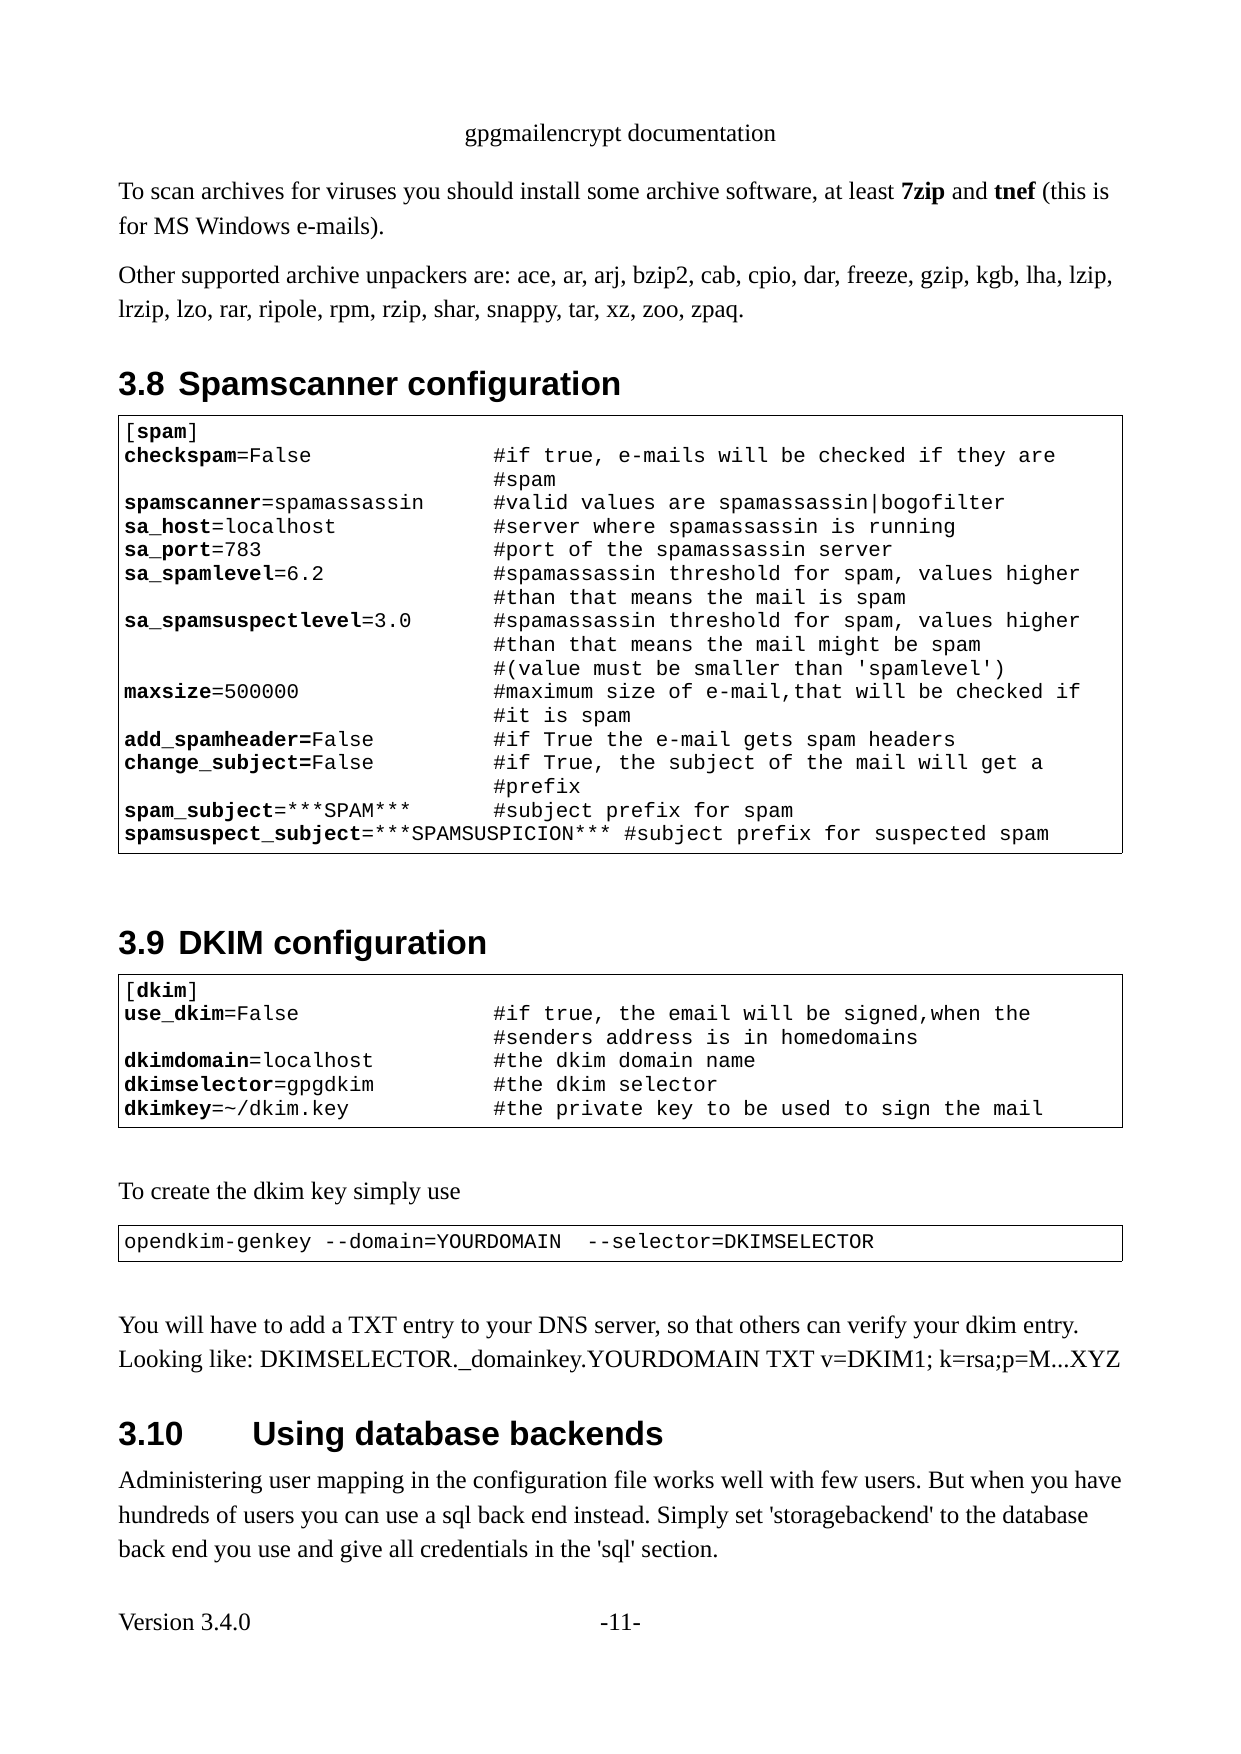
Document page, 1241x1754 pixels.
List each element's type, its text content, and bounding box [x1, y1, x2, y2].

text You will have to add a TXT entry to your DNS server, so that others can verify your dkim entry. Looking like: DKIMSELECTOR._domainkey.YOURDOMAIN TXT v=DKIM1; k=rsa;p=M...XYZ [118, 1310, 1122, 1373]
table_header [dkim] use_dkim=False #if true, the email will be signed,when the #senders address is in homedomains dkimdomain=localhost #the dkim domain name dkimselector=gpgdkim #the dkim selector dkimkey=~/dkim.key #the private key to be used to sign the mail [119, 975, 1122, 1127]
text Administering user mapping in the configuration file works well with few users. But when you have hundreds of users you can use a sql back end instead. Simply set 'storagebackend' to the database back end you use and give all credentials in the 'sql' section. [118, 1465, 1122, 1563]
table_header [spam] checkspam=False #if true, e-mails will be checked if they are #spam spamscanner=spamassassin #valid values are spamassassin|bogofilter sa_host=localhost #server where spamassassin is running sa_port=783 #port of the spamassassin server sa_spamlevel=6.2 #spamassassin threshold for spam, values higher #than that means the mail is spam sa_spamsuspectlevel=3.0 #spamassassin threshold for spam, values higher #than that means the mail might be spam #(value must be smaller than 'spamlevel') maxsize=500000 #maximum size of e-mail,that will be checked if #it is spam add_spamheader=False #if True the e-mail gets spam headers change_subject=False #if True, the subject of the mail will get a #prefix spam_subject=***SPAM*** #subject prefix for spam spamsuspect_subject=***SPAMSUSPICION*** #subject prefix for suspected spam [119, 416, 1122, 853]
subtitle DKIM configuration [118, 923, 1122, 961]
table_header opendkim-genkey --domain=YOURDOMAIN --selector=DKIMSELECTOR [119, 1226, 1122, 1261]
text To create the dkim key simply use [118, 1176, 1122, 1205]
subtitle Spamscanner configuration [118, 364, 1122, 403]
subtitle Using database backends [118, 1414, 1122, 1453]
text Other supported archive unpackers are: ace, ar, arj, bzip2, cab, cpio, dar, freeze, gzip, kgb, lha, lzip, lrzip, lzo, rar, ripole, rpm, rzip, shar, snappy, tar, xz, zoo, zpaq. [118, 260, 1122, 323]
text To scan archives for viruses you should install some archive software, at least 7zip and tnef (this is for MS Windows e-mails). [118, 176, 1122, 239]
